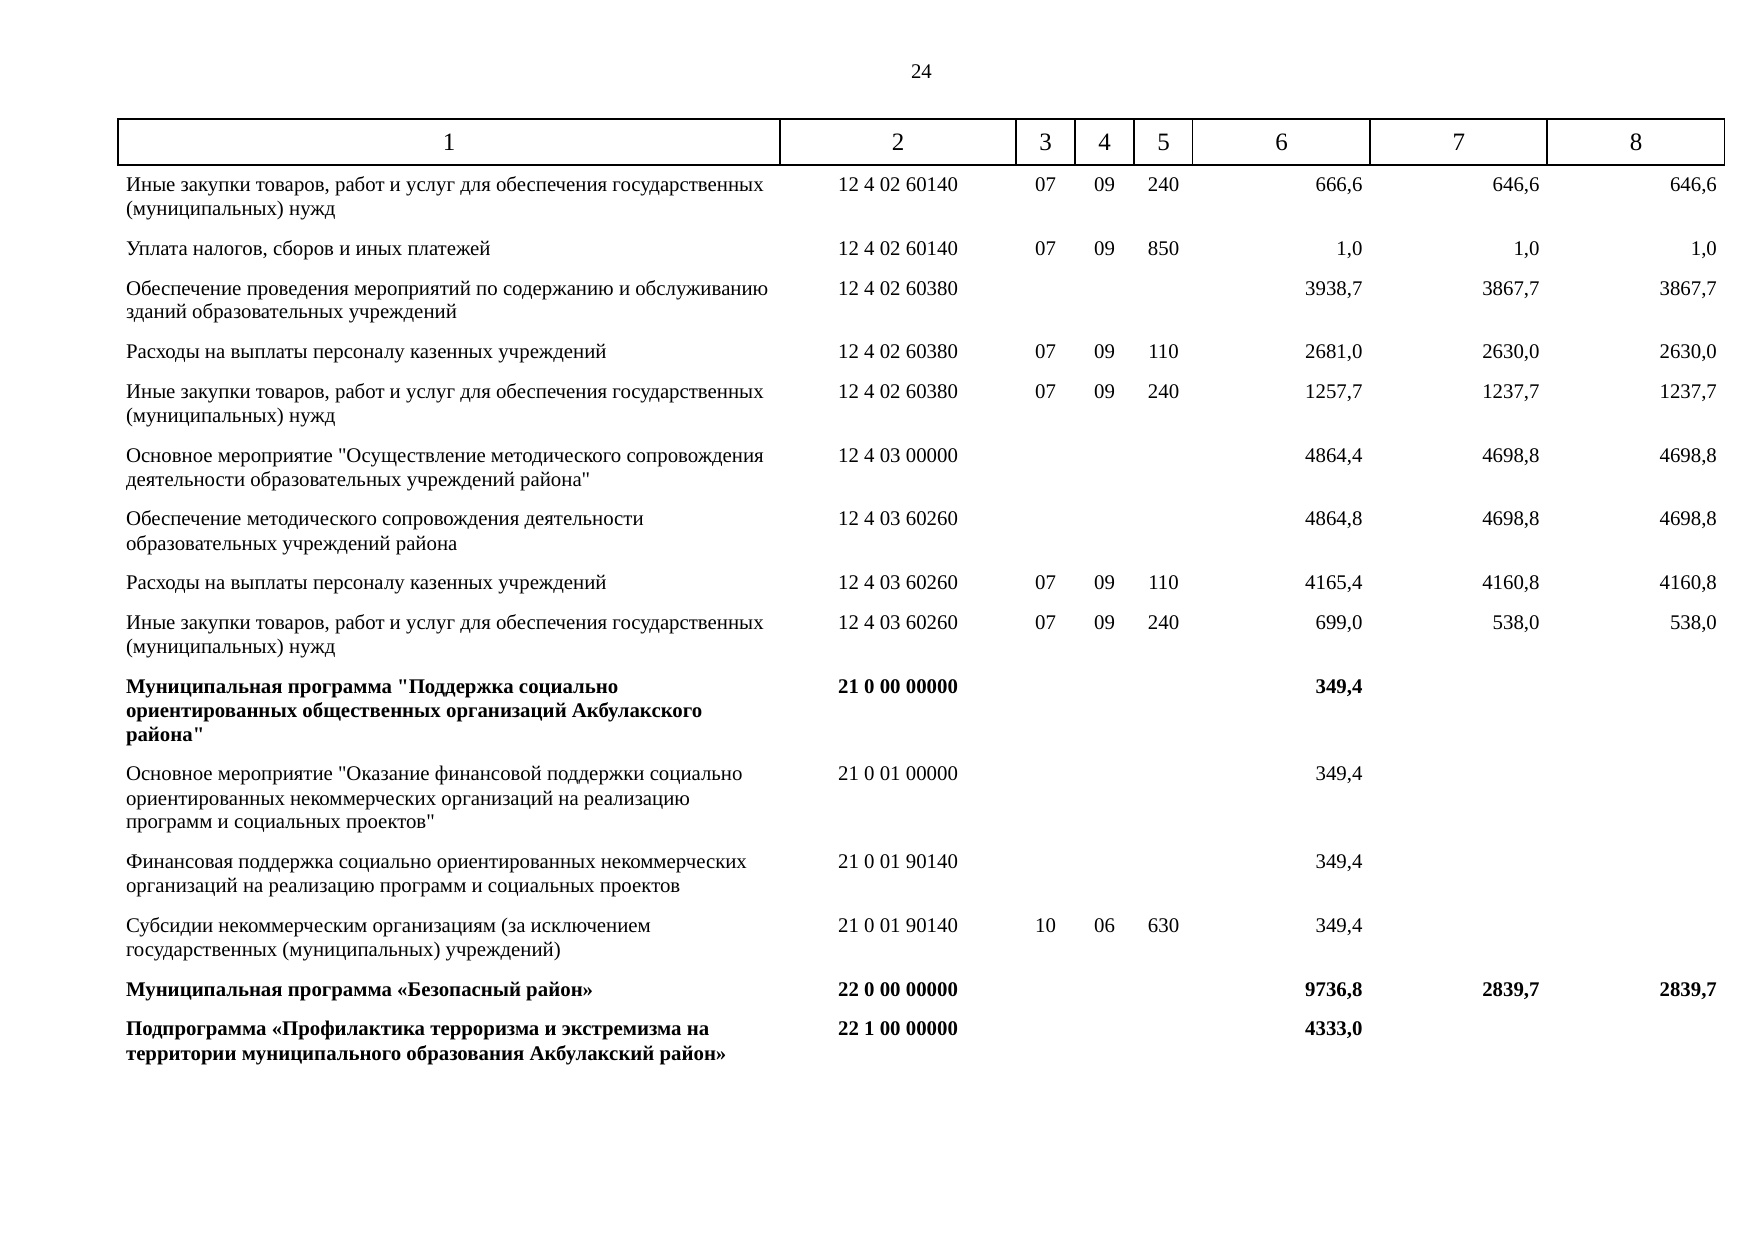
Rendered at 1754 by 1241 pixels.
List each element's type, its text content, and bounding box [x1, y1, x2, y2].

table_cell [1370, 841, 1547, 905]
table_cell [1370, 1009, 1547, 1072]
table_header [781, 120, 1015, 164]
table_cell 2681,0 [1193, 331, 1370, 371]
table_cell Финансовая поддержка социально ориентированных некоммерческих организаций на реализацию программ и социальных проектов [118, 841, 780, 905]
table_cell [1016, 969, 1075, 1008]
table_header 1 [126, 128, 772, 156]
table_cell [1547, 754, 1724, 841]
table_cell 07 [1016, 331, 1075, 371]
table_cell 2839,7 [1547, 969, 1724, 1008]
table_cell Муниципальная программа «Безопасный район» [118, 969, 780, 1008]
table_cell Уплата налогов, сборов и иных платежей [118, 228, 780, 268]
table_cell 646,6 [1370, 166, 1547, 228]
table_cell 4160,8 [1370, 562, 1547, 602]
table_cell [1016, 435, 1075, 498]
table_cell [1016, 1009, 1075, 1072]
table_cell [1075, 499, 1134, 562]
table_cell 538,0 [1370, 602, 1547, 666]
table_cell 4165,4 [1193, 562, 1370, 602]
table_header 6 [1201, 128, 1362, 156]
table_cell 110 [1134, 331, 1193, 371]
table_cell Субсидии некоммерческим организациям (за исключением государственных (муниципальных) учреждений) [118, 905, 780, 969]
table_cell Иные закупки товаров, работ и услуг для обеспечения государственных (муниципальных) нужд [118, 166, 780, 228]
table_cell 4698,8 [1370, 435, 1547, 498]
table_cell 21 0 01 00000 [780, 754, 1016, 841]
table_cell 09 [1075, 166, 1134, 228]
table_cell Расходы на выплаты персоналу казенных учреждений [118, 562, 780, 602]
table_cell [1134, 754, 1193, 841]
table_cell Иные закупки товаров, работ и услуг для обеспечения государственных (муниципальных) нужд [118, 371, 780, 435]
table_cell 4333,0 [1193, 1009, 1370, 1072]
table_cell [1016, 268, 1075, 331]
table_cell [1134, 666, 1193, 753]
table_cell 09 [1075, 602, 1134, 666]
table_cell 4698,8 [1547, 435, 1724, 498]
table_cell [1075, 268, 1134, 331]
table_cell 12 4 03 60260 [780, 562, 1016, 602]
table_cell 1,0 [1370, 228, 1547, 268]
table_cell 21 0 01 90140 [780, 841, 1016, 905]
table_cell 07 [1016, 562, 1075, 602]
table_cell 1,0 [1193, 228, 1370, 268]
table_cell 09 [1075, 371, 1134, 435]
table_cell 4698,8 [1370, 499, 1547, 562]
table_header 5 [1142, 128, 1185, 156]
table_cell 240 [1134, 166, 1193, 228]
table_cell 06 [1075, 905, 1134, 969]
table_cell 10 [1016, 905, 1075, 969]
table_cell 07 [1016, 371, 1075, 435]
table_cell [1016, 499, 1075, 562]
table_cell [1134, 841, 1193, 905]
table_cell 110 [1134, 562, 1193, 602]
table_cell 349,4 [1193, 666, 1370, 753]
table_cell [1547, 905, 1724, 969]
table_header 3 [1024, 128, 1067, 156]
table_cell [1075, 1009, 1134, 1072]
table_cell 21 0 00 00000 [780, 666, 1016, 753]
table_cell [1134, 1009, 1193, 1072]
table_cell 07 [1016, 166, 1075, 228]
table_cell 240 [1134, 602, 1193, 666]
table_cell 4698,8 [1547, 499, 1724, 562]
table_header [1076, 120, 1133, 164]
table_cell 1,0 [1547, 228, 1724, 268]
table_cell 09 [1075, 228, 1134, 268]
table_cell 22 0 00 00000 [780, 969, 1016, 1008]
table_cell 07 [1016, 228, 1075, 268]
table_cell [1547, 1009, 1724, 1072]
table_header [1371, 120, 1546, 164]
table_cell 1237,7 [1547, 371, 1724, 435]
table_cell [1016, 841, 1075, 905]
table_cell 12 4 02 60140 [780, 228, 1016, 268]
table_cell [1134, 435, 1193, 498]
table_cell [1370, 754, 1547, 841]
table_cell [1075, 969, 1134, 1008]
table_cell 1237,7 [1370, 371, 1547, 435]
table_cell 349,4 [1193, 841, 1370, 905]
table_cell 3938,7 [1193, 268, 1370, 331]
table_cell Иные закупки товаров, работ и услуг для обеспечения государственных (муниципальных) нужд [118, 602, 780, 666]
table_header [1135, 120, 1192, 164]
table_cell 09 [1075, 562, 1134, 602]
table_cell 12 4 03 00000 [780, 435, 1016, 498]
table_header 8 [1555, 128, 1716, 156]
table_header [1017, 120, 1074, 164]
table_cell 538,0 [1547, 602, 1724, 666]
table_cell [1075, 841, 1134, 905]
table_cell 349,4 [1193, 754, 1370, 841]
table_cell 646,6 [1547, 166, 1724, 228]
table_cell 09 [1075, 331, 1134, 371]
table_cell Основное мероприятие "Осуществление методического сопровождения деятельности образовательных учреждений района" [118, 435, 780, 498]
table_cell 1257,7 [1193, 371, 1370, 435]
table_cell 3867,7 [1547, 268, 1724, 331]
table_cell 4160,8 [1547, 562, 1724, 602]
table_cell 4864,4 [1193, 435, 1370, 498]
table_header [119, 120, 779, 164]
table_cell [1370, 666, 1547, 753]
table_cell [1075, 754, 1134, 841]
table_cell 3867,7 [1370, 268, 1547, 331]
table_cell 21 0 01 90140 [780, 905, 1016, 969]
table_cell [1075, 666, 1134, 753]
table_cell [1134, 268, 1193, 331]
table_cell [1547, 841, 1724, 905]
table_cell Муниципальная программа "Поддержка социально ориентированных общественных организаций Акбулакского района" [118, 666, 780, 753]
table_cell 4864,8 [1193, 499, 1370, 562]
table_cell Основное мероприятие "Оказание финансовой поддержки социально ориентированных некоммерческих организаций на реализацию программ и социальных проектов" [118, 754, 780, 841]
table_cell 240 [1134, 371, 1193, 435]
table_cell [1370, 905, 1547, 969]
table_cell 2839,7 [1370, 969, 1547, 1008]
table_cell [1547, 666, 1724, 753]
table_header 2 [788, 128, 1008, 156]
table_cell 2630,0 [1547, 331, 1724, 371]
table_cell 22 1 00 00000 [780, 1009, 1016, 1072]
table_cell [1134, 499, 1193, 562]
table_cell 12 4 03 60260 [780, 499, 1016, 562]
table_cell 850 [1134, 228, 1193, 268]
table_cell 12 4 02 60140 [780, 166, 1016, 228]
table_header 7 [1378, 128, 1539, 156]
table_cell [1075, 435, 1134, 498]
table_cell 349,4 [1193, 905, 1370, 969]
table_cell [1134, 969, 1193, 1008]
table_cell Расходы на выплаты персоналу казенных учреждений [118, 331, 780, 371]
table_cell 630 [1134, 905, 1193, 969]
table_header [1548, 120, 1724, 164]
table_cell [1016, 666, 1075, 753]
table_cell 12 4 02 60380 [780, 371, 1016, 435]
table_header [1193, 120, 1369, 164]
table_cell 07 [1016, 602, 1075, 666]
table_cell Обеспечение проведения мероприятий по содержанию и обслуживанию зданий образовательных учреждений [118, 268, 780, 331]
table_cell 12 4 02 60380 [780, 331, 1016, 371]
table_cell 12 4 03 60260 [780, 602, 1016, 666]
table_cell 666,6 [1193, 166, 1370, 228]
table_header 4 [1083, 128, 1126, 156]
table_cell 2630,0 [1370, 331, 1547, 371]
table_cell [1016, 754, 1075, 841]
table_cell 9736,8 [1193, 969, 1370, 1008]
table_cell 699,0 [1193, 602, 1370, 666]
table_cell Обеспечение методического сопровождения деятельности образовательных учреждений района [118, 499, 780, 562]
table_cell Подпрограмма «Профилактика терроризма и экстремизма на территории муниципального образования Акбулакский район» [118, 1009, 780, 1072]
table_cell 12 4 02 60380 [780, 268, 1016, 331]
